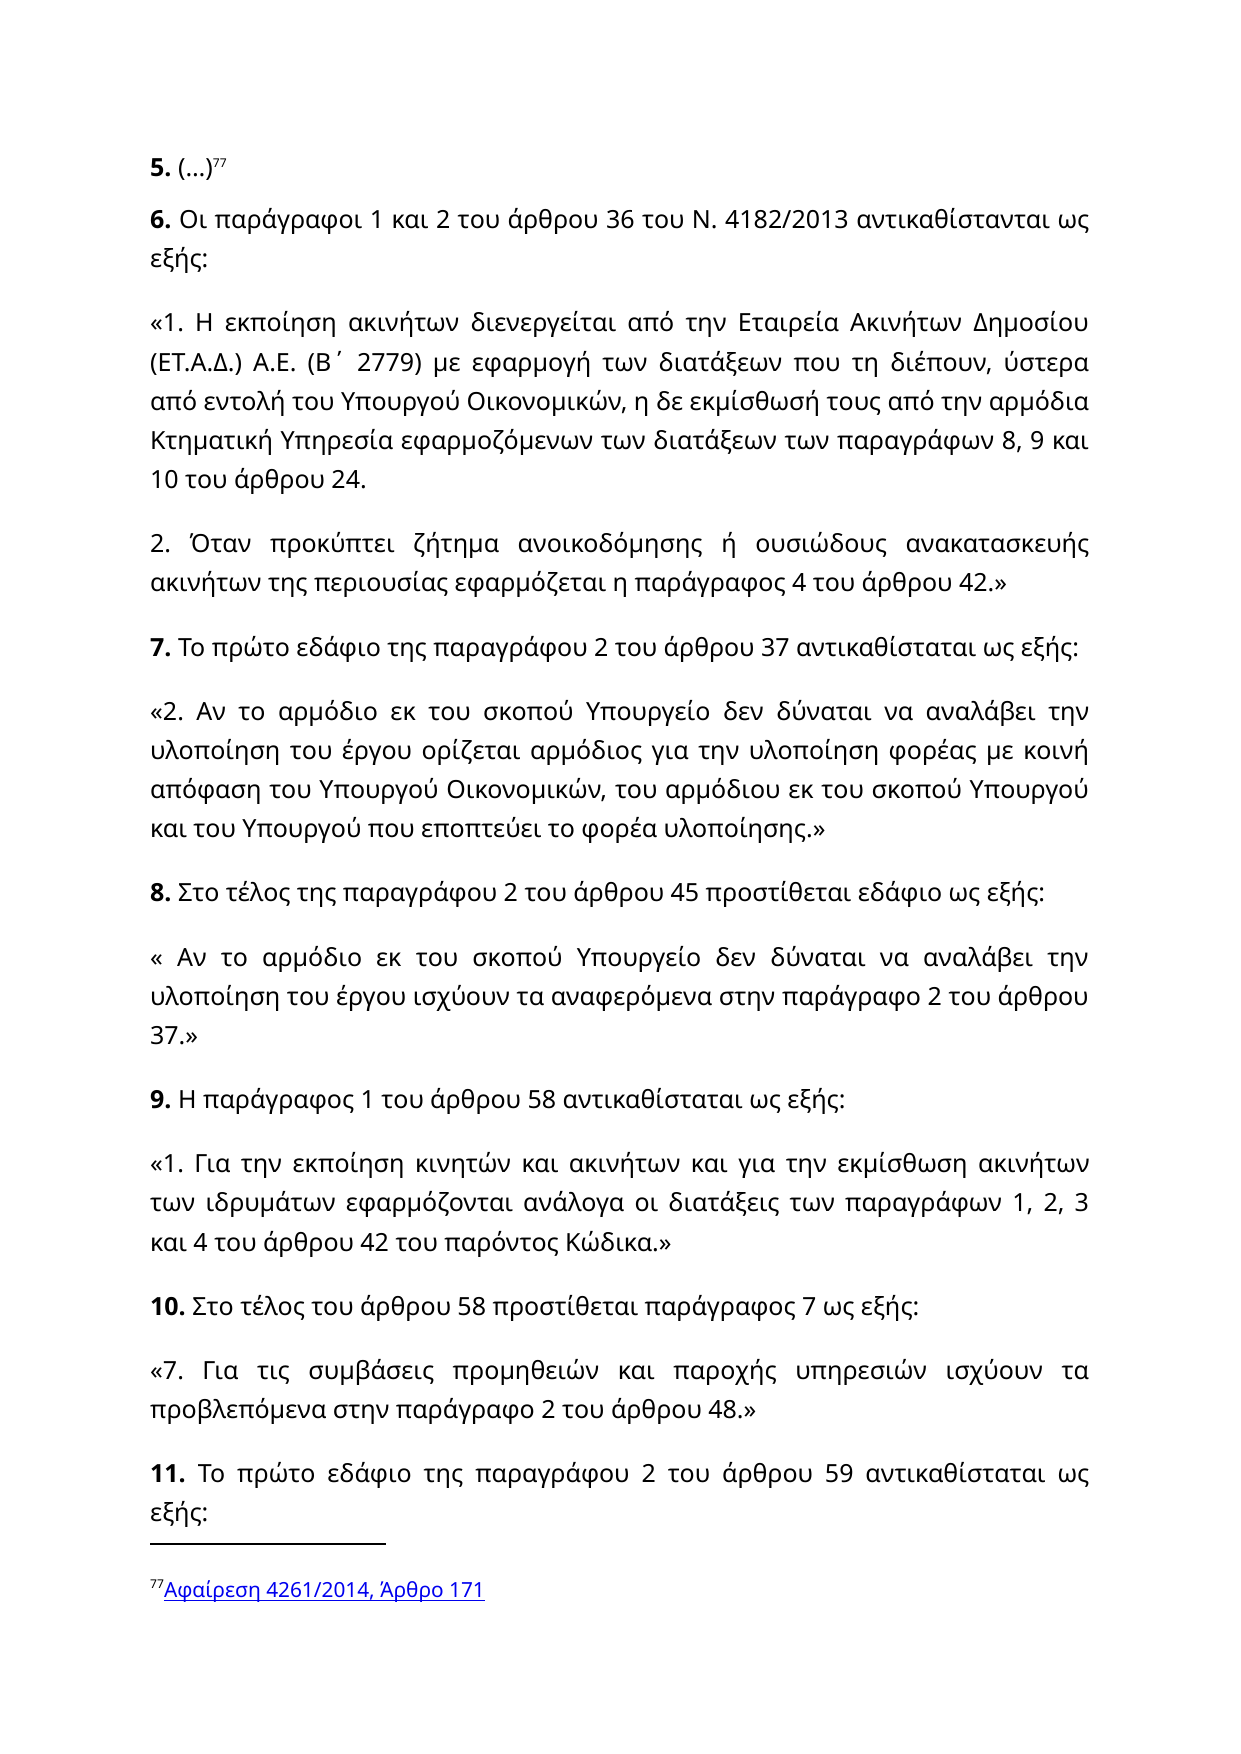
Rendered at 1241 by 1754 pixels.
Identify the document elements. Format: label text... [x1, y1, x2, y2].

text 5. (…) [150, 150, 1090, 184]
text 8. Στο τέλος της παραγράφου 2 του άρθρου 45 προστίθεται εδάφιο ως εξής: [150, 875, 1090, 909]
text «1. Η εκποίηση ακινήτων διενεργείται από την Εταιρεία Ακινήτων Δημοσίου (ΕΤ.Α.Δ.) Α.Ε. (Β΄ 2779) με εφαρμογή των διατάξεων που τη διέπουν, ύστερα από εντολή του Υπουργού Οικονομικών, η δε εκμίσθωσή τους από την αρμόδια Κτηματική Υπηρεσία εφαρμοζόμενων των διατάξεων των παραγράφων 8, 9 και 10 του άρθρου 24. [150, 305, 1090, 496]
text « Αν το αρμόδιο εκ του σκοπού Υπουργείο δεν δύναται να αναλάβει την υλοποίηση του έργου ισχύουν τα αναφερόμενα στην παράγραφο 2 του άρθρου 37.» [150, 939, 1090, 1052]
text «2. Αν το αρμόδιο εκ του σκοπού Υπουργείο δεν δύναται να αναλάβει την υλοποίηση του έργου ορίζεται αρμόδιος για την υλοποίηση φορέας με κοινή απόφαση του Υπουργού Οικονομικών, του αρμόδιου εκ του σκοπού Υπουργού και του Υπουργού που εποπτεύει το φορέα υλοποίησης.» [150, 693, 1090, 845]
text 6. Οι παράγραφοι 1 και 2 του άρθρου 36 του Ν. 4182/2013 αντικαθίστανται ως εξής: [150, 202, 1090, 275]
text «7. Για τις συμβάσεις προμηθειών και παροχής υπηρεσιών ισχύουν τα προβλεπόμενα στην παράγραφο 2 του άρθρου 48.» [150, 1352, 1090, 1426]
text 9. Η παράγραφος 1 του άρθρου 58 αντικαθίσταται ως εξής: [150, 1082, 1090, 1116]
text 2. Όταν προκύπτει ζήτημα ανοικοδόμησης ή ουσιώδους ανακατασκευής ακινήτων της περιουσίας εφαρμόζεται η παράγραφος 4 του άρθρου 42.» [150, 526, 1090, 599]
text 7. Το πρώτο εδάφιο της παραγράφου 2 του άρθρου 37 αντικαθίσταται ως εξής: [150, 629, 1090, 663]
text «1. Για την εκποίηση κινητών και ακινήτων και για την εκμίσθωση ακινήτων των ιδρυμάτων εφαρμόζονται ανάλογα οι διατάξεις των παραγράφων 1, 2, 3 και 4 του άρθρου 42 του παρόντος Κώδικα.» [150, 1146, 1090, 1258]
text 10. Στο τέλος του άρθρου 58 προστίθεται παράγραφος 7 ως εξής: [150, 1288, 1090, 1322]
text 11. Το πρώτο εδάφιο της παραγράφου 2 του άρθρου 59 αντικαθίσταται ως εξής: [150, 1456, 1090, 1529]
text Αφαίρεση 4261/2014, Άρθρο 171 [150, 1576, 1090, 1604]
